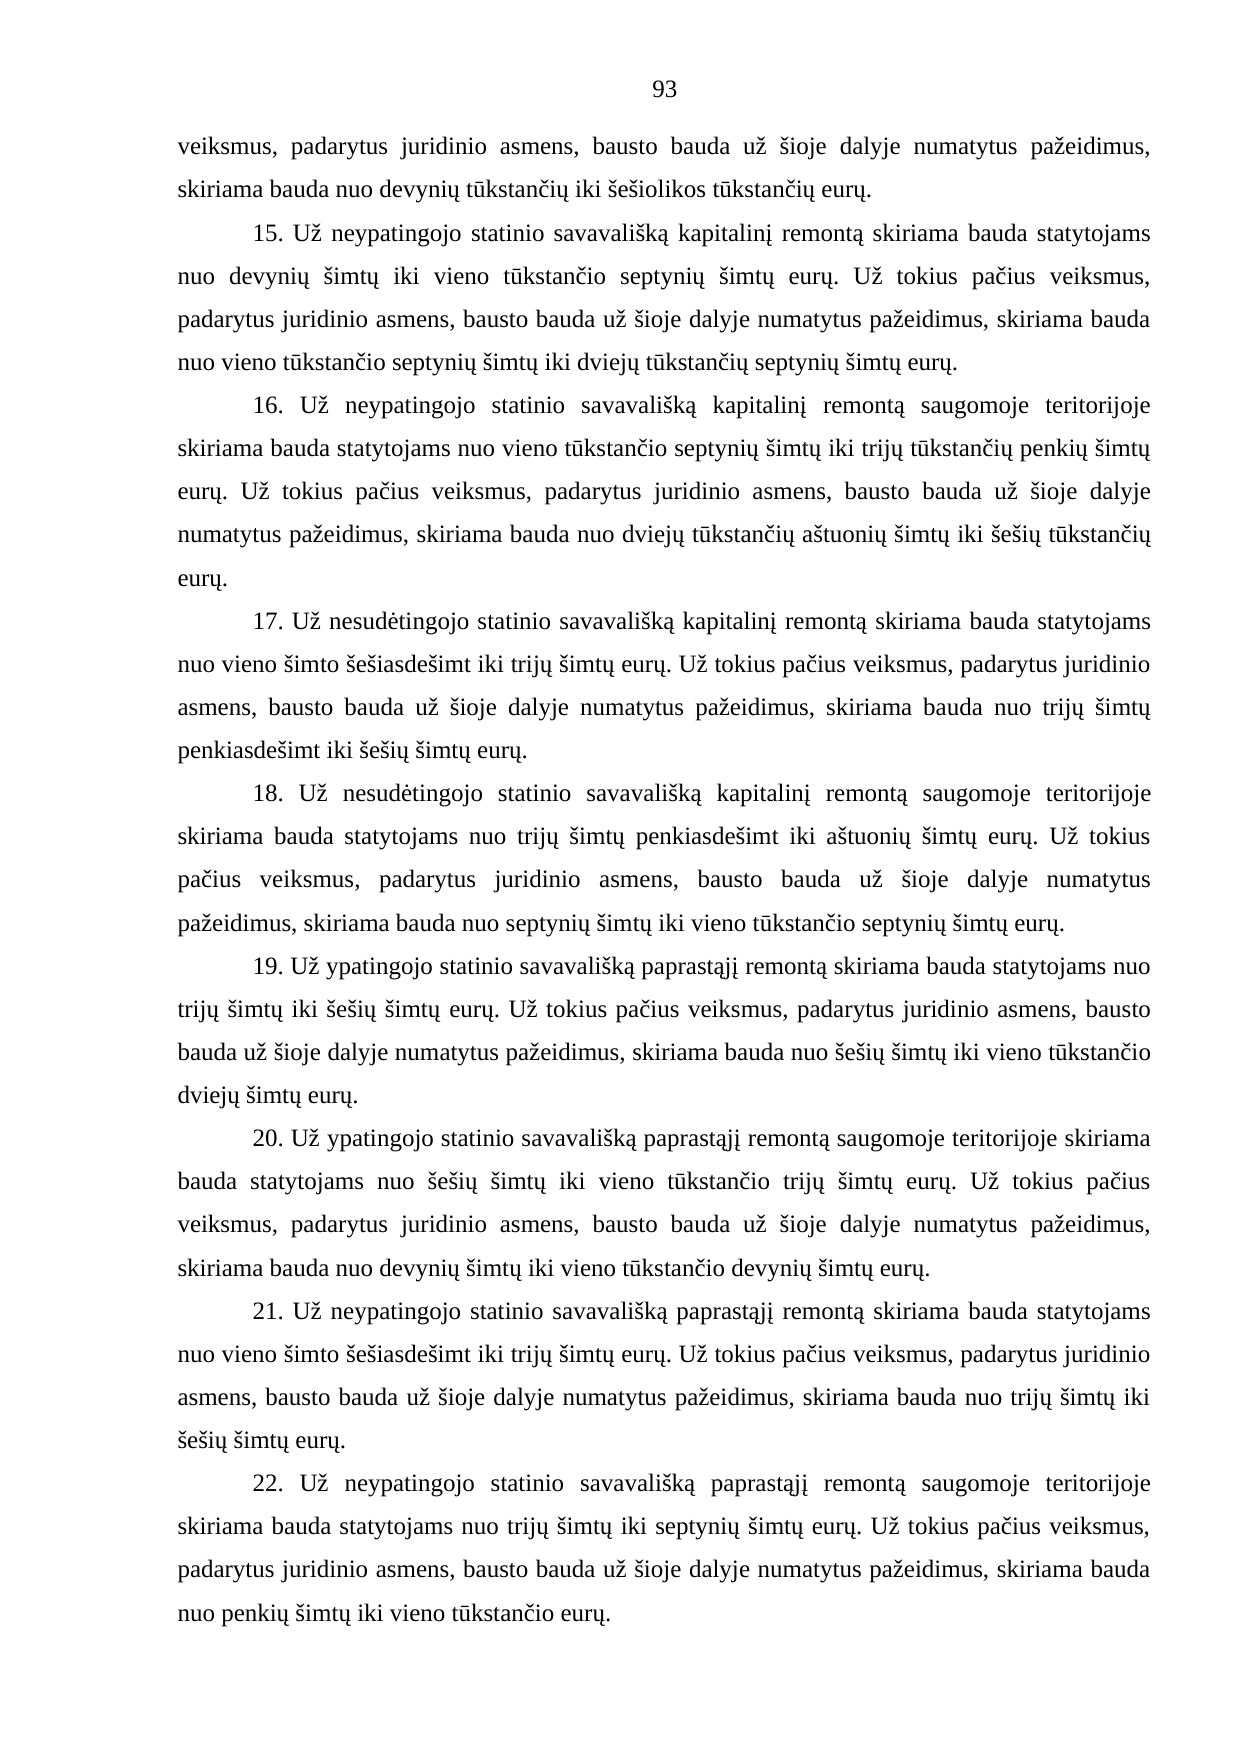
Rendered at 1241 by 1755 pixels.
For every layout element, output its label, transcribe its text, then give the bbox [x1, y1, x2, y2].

text 15. Už neypatingojo statinio savavališką kapitalinį remontą skiriama bauda statytojams nuo devynių šimtų iki vieno tūkstančio septynių šimtų eurų. Už tokius pačius veiksmus, padarytus juridinio asmens, bausto bauda už šioje dalyje numatytus pažeidimus, skiriama bauda nuo vieno tūkstančio septynių šimtų iki dviejų tūkstančių septynių šimtų eurų. [177, 218, 1152, 376]
text 19. Už ypatingojo statinio savavališką paprastąjį remontą skiriama bauda statytojams nuo trijų šimtų iki šešių šimtų eurų. Už tokius pačius veiksmus, padarytus juridinio asmens, bausto bauda už šioje dalyje numatytus pažeidimus, skiriama bauda nuo šešių šimtų iki vieno tūkstančio dviejų šimtų eurų. [177, 951, 1152, 1109]
text 18. Už nesudėtingojo statinio savavališką kapitalinį remontą saugomoje teritorijoje skiriama bauda statytojams nuo trijų šimtų penkiasdešimt iki aštuonių šimtų eurų. Už tokius pačius veiksmus, padarytus juridinio asmens, bausto bauda už šioje dalyje numatytus pažeidimus, skiriama bauda nuo septynių šimtų iki vieno tūkstančio septynių šimtų eurų. [177, 778, 1152, 936]
text veiksmus, padarytus juridinio asmens, bausto bauda už šioje dalyje numatytus pažeidimus, skiriama bauda nuo devynių tūkstančių iki šešiolikos tūkstančių eurų. [177, 131, 1152, 203]
text 20. Už ypatingojo statinio savavališką paprastąjį remontą saugomoje teritorijoje skiriama bauda statytojams nuo šešių šimtų iki vieno tūkstančio trijų šimtų eurų. Už tokius pačius veiksmus, padarytus juridinio asmens, bausto bauda už šioje dalyje numatytus pažeidimus, skiriama bauda nuo devynių šimtų iki vieno tūkstančio devynių šimtų eurų. [177, 1123, 1152, 1281]
text 21. Už neypatingojo statinio savavališką paprastąjį remontą skiriama bauda statytojams nuo vieno šimto šešiasdešimt iki trijų šimtų eurų. Už tokius pačius veiksmus, padarytus juridinio asmens, bausto bauda už šioje dalyje numatytus pažeidimus, skiriama bauda nuo trijų šimtų iki šešių šimtų eurų. [177, 1296, 1152, 1454]
text 17. Už nesudėtingojo statinio savavališką kapitalinį remontą skiriama bauda statytojams nuo vieno šimto šešiasdešimt iki trijų šimtų eurų. Už tokius pačius veiksmus, padarytus juridinio asmens, bausto bauda už šioje dalyje numatytus pažeidimus, skiriama bauda nuo trijų šimtų penkiasdešimt iki šešių šimtų eurų. [177, 606, 1152, 764]
text 22. Už neypatingojo statinio savavališką paprastąjį remontą saugomoje teritorijoje skiriama bauda statytojams nuo trijų šimtų iki septynių šimtų eurų. Už tokius pačius veiksmus, padarytus juridinio asmens, bausto bauda už šioje dalyje numatytus pažeidimus, skiriama bauda nuo penkių šimtų iki vieno tūkstančio eurų. [177, 1468, 1152, 1626]
text 16. Už neypatingojo statinio savavališką kapitalinį remontą saugomoje teritorijoje skiriama bauda statytojams nuo vieno tūkstančio septynių šimtų iki trijų tūkstančių penkių šimtų eurų. Už tokius pačius veiksmus, padarytus juridinio asmens, bausto bauda už šioje dalyje numatytus pažeidimus, skiriama bauda nuo dviejų tūkstančių aštuonių šimtų iki šešių tūkstančių eurų. [177, 390, 1152, 591]
